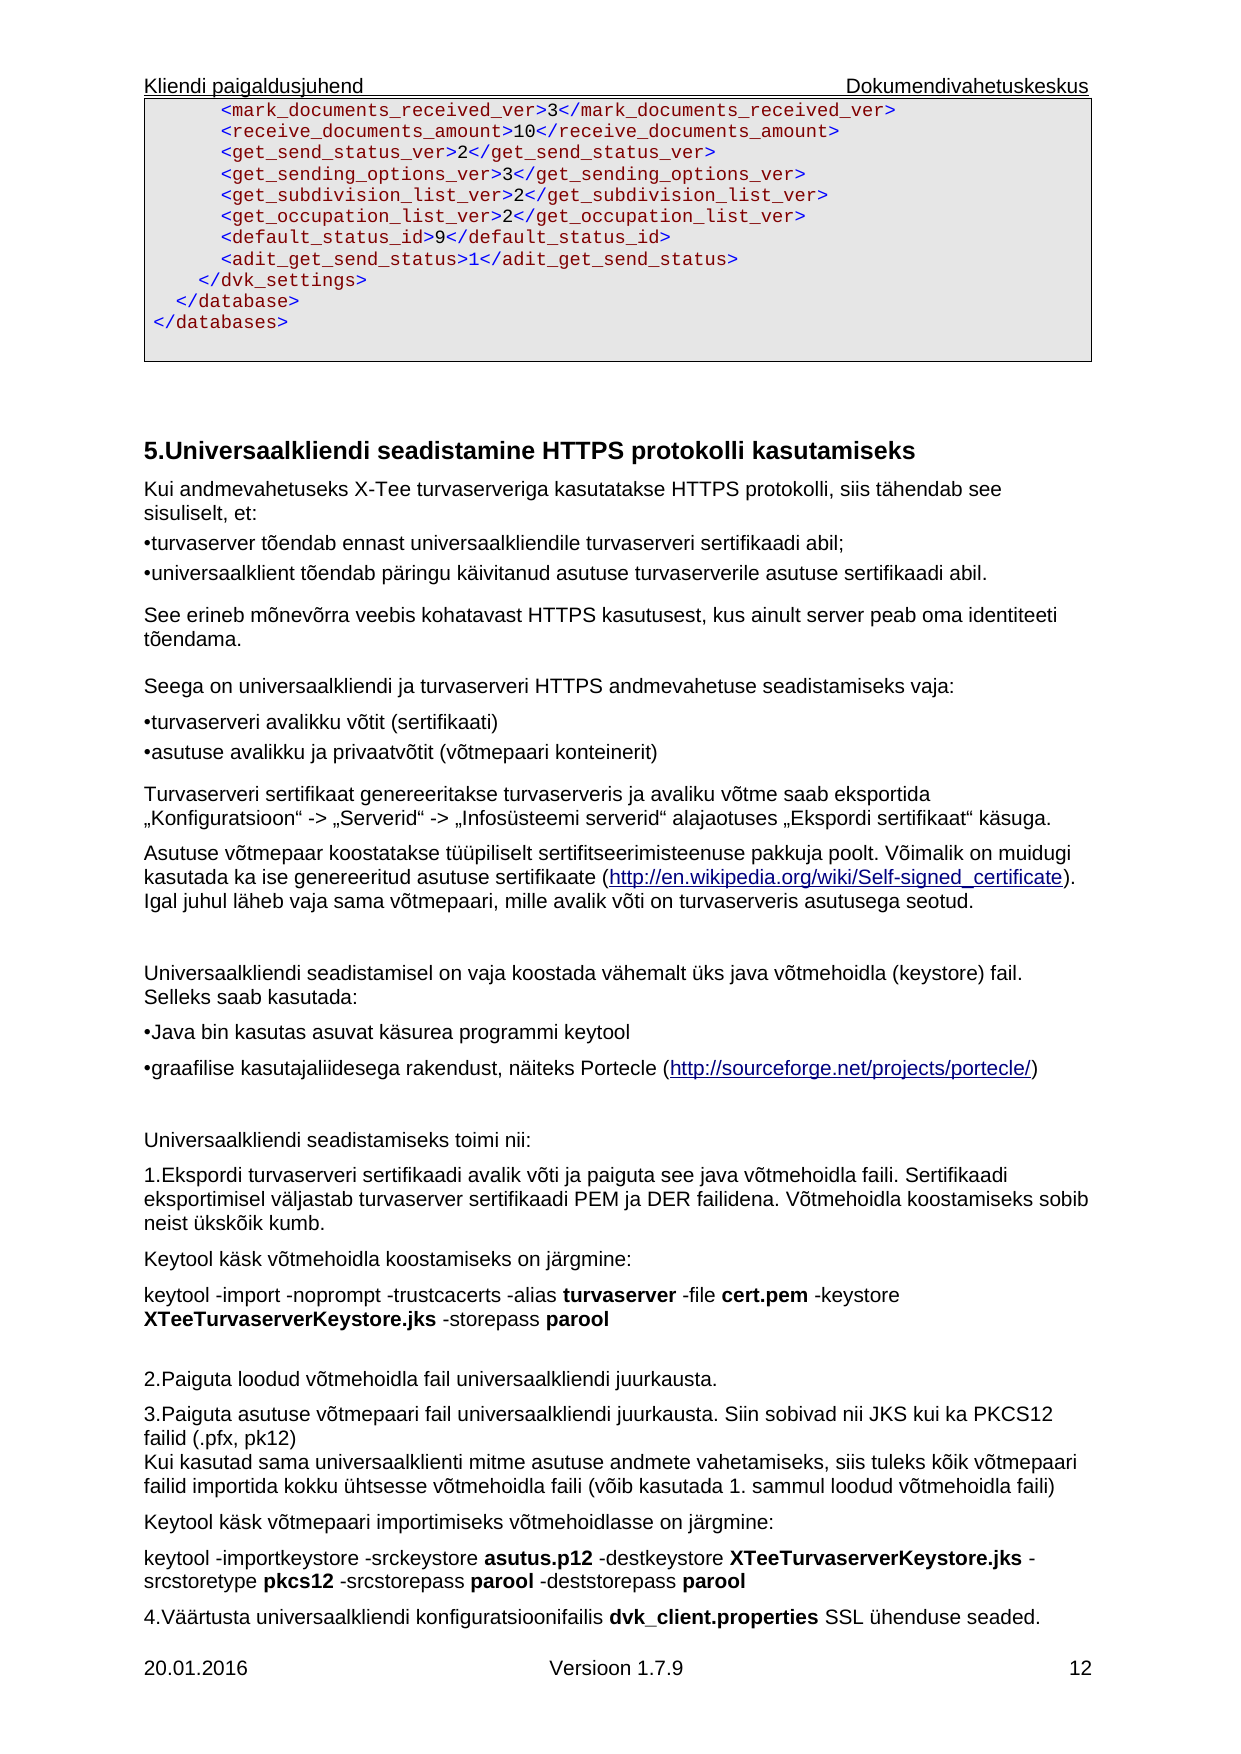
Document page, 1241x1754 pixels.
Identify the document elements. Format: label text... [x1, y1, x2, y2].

text See erineb mõnevõrra veebis kohatavast HTTPS kasutusest, kus ainult server peab oma identiteeti tõendama. [144, 602, 1092, 650]
text Seega on universaalkliendi ja turvaserveri HTTPS andmevahetuse seadistamiseks vaja: [144, 674, 1092, 698]
list graafilise kasutajaliidesega rakendust, näiteks Portecle (http://sourceforge.net/projects/portecle/) [144, 1056, 1092, 1080]
list Java bin kasutas asuvat käsurea programmi keytool [144, 1020, 1092, 1044]
text <get_sending_options_ver>3</get_sending_options_ver> [145, 161, 1091, 183]
text Keytool käsk võtmepaari importimiseks võtmehoidlasse on järgmine: [144, 1510, 1092, 1534]
text <mark_documents_received_ver>3</mark_documents_received_ver> [145, 99, 1091, 119]
text <receive_documents_amount>10</receive_documents_amount> [145, 119, 1091, 140]
list turvaserveri avalikku võtit (sertifikaati) [144, 710, 1092, 734]
list Paiguta loodud võtmehoidla fail universaalkliendi juurkausta. [144, 1366, 1092, 1390]
text Universaalkliendi seadistamiseks toimi nii: [144, 1128, 1092, 1152]
text </databases> [145, 310, 1091, 331]
text <get_occupation_list_ver>2</get_occupation_list_ver> [145, 204, 1091, 225]
list asutuse avalikku ja privaatvõtit (võtmepaari konteinerit) [144, 740, 1092, 764]
text </database> [145, 289, 1091, 310]
text </dvk_settings> [145, 268, 1091, 289]
text <adit_get_send_status>1</adit_get_send_status> [145, 246, 1091, 268]
text Asutuse võtmepaar koostatakse tüüpiliselt sertifitseerimisteenuse pakkuja poolt. Võimalik on muidugi kasutada ka ise genereeritud asutuse sertifikaate (http://en.wikipedia.org/wiki/Self-signed_certificate). Igal juhul läheb vaja sama võtmepaari, mille avalik võti on turvaserveris asutusega seotud. [144, 841, 1092, 913]
text Kui andmevahetuseks X-Tee turvaserveriga kasutatakse HTTPS protokolli, siis tähendab see sisuliselt, et: [144, 477, 1092, 525]
text <get_send_status_ver>2</get_send_status_ver> [145, 140, 1091, 161]
text <get_subdivision_list_ver>2</get_subdivision_list_ver> [145, 183, 1091, 204]
list Väärtusta universaalkliendi konfiguratsioonifailis dvk_client.properties SSL ühenduse seaded. [144, 1605, 1092, 1629]
text Turvaserveri sertifikaat genereeritakse turvaserveris ja avaliku võtme saab eksportida „Konfiguratsioon“ -> „Serverid“ -> „Infosüsteemi serverid“ alajaotuses „Ekspordi sertifikaat“ käsuga. [144, 781, 1092, 829]
list Paiguta asutuse võtmepaari fail universaalkliendi juurkausta. Siin sobivad nii JKS kui ka PKCS12 failid (.pfx, pk12) Kui kasutad sama universaalklienti mitme asutuse andmete vahetamiseks, siis tuleks kõik võtmepaari failid importida kokku ühtsesse võtmehoidla faili (võib kasutada 1. sammul loodud võtmehoidla faili) [144, 1402, 1092, 1498]
text Universaalkliendi seadistamisel on vaja koostada vähemalt üks java võtmehoidla (keystore) fail. Selleks saab kasutada: [144, 961, 1092, 1008]
subtitle Universaalkliendi seadistamine HTTPS protokolli kasutamiseks [144, 436, 1092, 464]
list universaalklient tõendab päringu käivitanud asutuse turvaserverile asutuse sertifikaadi abil. [144, 561, 1092, 585]
text Keytool käsk võtmehoidla koostamiseks on järgmine: [144, 1247, 1092, 1271]
text keytool -import -noprompt -trustcacerts -alias turvaserver -file cert.pem -keystore XTeeTurvaserverKeystore.jks -storepass parool [144, 1283, 1092, 1354]
list turvaserver tõendab ennast universaalkliendile turvaserveri sertifikaadi abil; [144, 531, 1092, 555]
text keytool -importkeystore -srckeystore asutus.p12 -destkeystore XTeeTurvaserverKeystore.jks -srcstoretype pkcs12 -srcstorepass parool -deststorepass parool [144, 1545, 1092, 1593]
list Ekspordi turvaserveri sertifikaadi avalik võti ja paiguta see java võtmehoidla faili. Sertifikaadi eksportimisel väljastab turvaserver sertifikaadi PEM ja DER failidena. Võtmehoidla koostamiseks sobib neist ükskõik kumb. [144, 1163, 1092, 1235]
text <default_status_id>9</default_status_id> [145, 225, 1091, 246]
